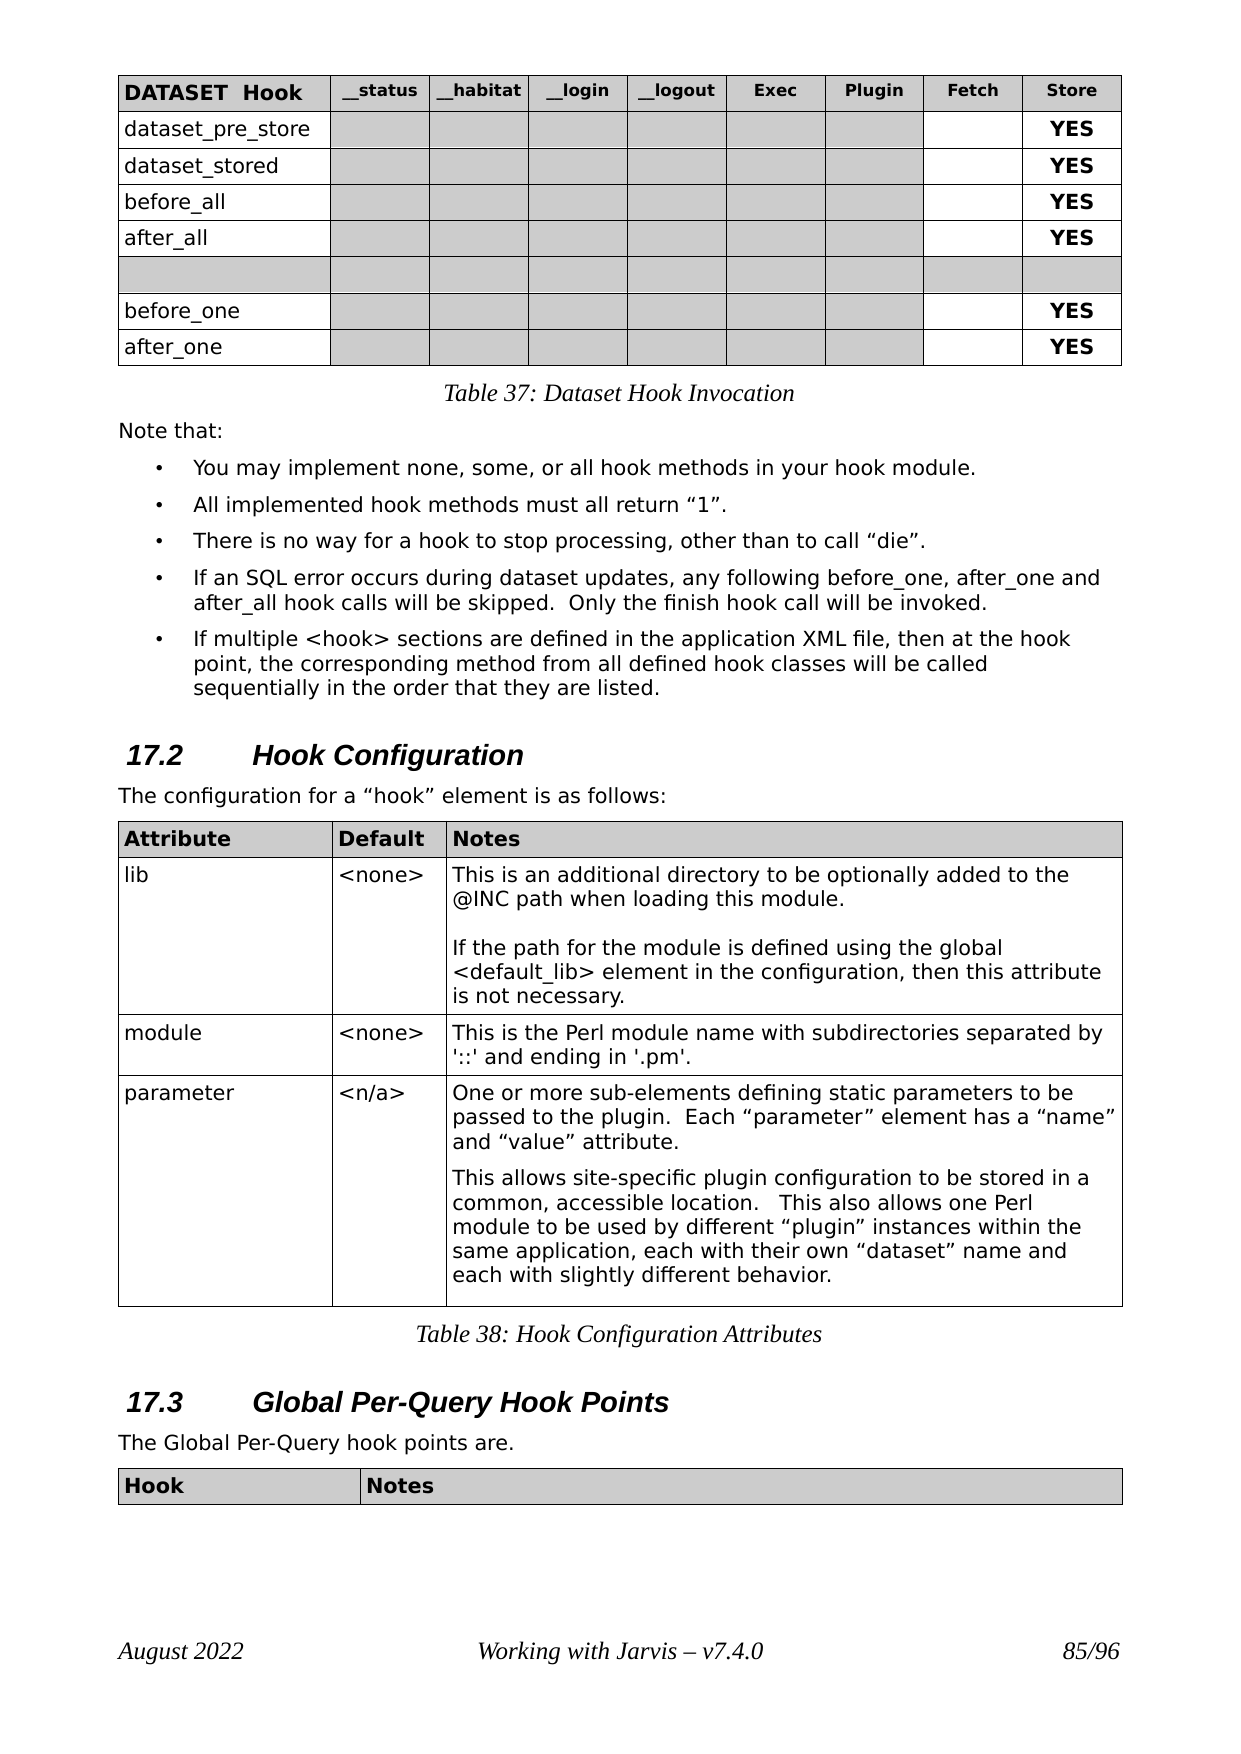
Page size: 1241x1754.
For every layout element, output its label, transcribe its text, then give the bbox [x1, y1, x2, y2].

table_cell [628, 294, 726, 329]
table_cell [529, 112, 627, 147]
table_cell [331, 149, 429, 184]
table_cell <none> [333, 1015, 446, 1075]
table_cell [331, 185, 429, 220]
list All implemented hook methods must all return “1”. [156, 493, 1122, 517]
table_cell [924, 149, 1022, 184]
table_cell [826, 330, 923, 365]
table_cell [430, 149, 528, 184]
table_cell dataset_pre_store [119, 112, 330, 147]
table_cell YES [1023, 185, 1121, 220]
table_cell [826, 149, 923, 184]
table_header Hook [119, 1469, 360, 1504]
table_header Plugin [826, 76, 923, 111]
table_cell [924, 257, 1022, 292]
table_cell This is the Perl module name with subdirectories separated by '::' and ending in '.pm'. [447, 1015, 1122, 1075]
list There is no way for a hook to stop processing, other than to call “die”. [156, 529, 1122, 554]
table_cell [529, 149, 627, 184]
table_header Default [333, 822, 446, 857]
table_cell [628, 149, 726, 184]
table_cell [924, 185, 1022, 220]
table_cell [727, 294, 825, 329]
table_cell [430, 185, 528, 220]
table_cell [924, 112, 1022, 147]
table_cell [430, 294, 528, 329]
table_cell YES [1023, 149, 1121, 184]
list If multiple <hook> sections are defined in the application XML file, then at the hook point, the corresponding method from all defined hook classes will be called sequentially in the order that they are listed. [156, 627, 1122, 700]
table_cell [1023, 257, 1121, 292]
text Table 37: Dataset Hook Invocation [118, 378, 1122, 407]
table_cell [727, 221, 825, 256]
table_cell [727, 112, 825, 147]
table_cell [727, 149, 825, 184]
table_cell One or more sub-elements defining static parameters to be passed to the plugin. Each “parameter” element has a “name” and “value” attribute. This allows site-specific plugin configuration to be stored in a common, accessible location. This also allows one Perl module to be used by different “plugin” instances within the same application, each with their own “dataset” name and each with slightly different behavior. [447, 1076, 1122, 1306]
table_cell [529, 185, 627, 220]
table_cell parameter [119, 1076, 332, 1306]
table_cell [430, 257, 528, 292]
table_cell [430, 221, 528, 256]
table_cell [331, 221, 429, 256]
table_cell module [119, 1015, 332, 1075]
table_cell [628, 185, 726, 220]
table_cell [529, 257, 627, 292]
table_header Notes [361, 1469, 1122, 1504]
table_cell [331, 294, 429, 329]
table_header __status [331, 76, 429, 111]
table_cell [529, 294, 627, 329]
table_cell before_all [119, 185, 330, 220]
table_header __habitat [430, 76, 528, 111]
table_cell [924, 221, 1022, 256]
table_cell after_one [119, 330, 330, 365]
table_header Attribute [119, 822, 332, 857]
table_cell dataset_stored [119, 149, 330, 184]
table_cell [628, 257, 726, 292]
table_cell [826, 294, 923, 329]
table_cell lib [119, 858, 332, 1014]
table_cell after_all [119, 221, 330, 256]
table_header Store [1023, 76, 1121, 111]
table_cell [826, 112, 923, 147]
table_cell YES [1023, 221, 1121, 256]
table_header __login [529, 76, 627, 111]
table_cell This is an additional directory to be optionally added to the @INC path when loading this module. If the path for the module is defined using the global <default_lib> element in the configuration, then this attribute is not necessary. [447, 858, 1122, 1014]
table_cell [628, 112, 726, 147]
table_cell [529, 330, 627, 365]
table_cell [119, 257, 330, 292]
table_cell <n/a> [333, 1076, 446, 1306]
table_cell [924, 294, 1022, 329]
table_cell [826, 221, 923, 256]
table_cell [331, 330, 429, 365]
table_header __logout [628, 76, 726, 111]
subtitle Global Per-Query Hook Points [118, 1385, 1122, 1419]
table_header Notes [447, 822, 1122, 857]
table_cell [826, 185, 923, 220]
table_cell YES [1023, 294, 1121, 329]
table_cell before_one [119, 294, 330, 329]
table_cell [628, 330, 726, 365]
text The Global Per-Query hook points are. [118, 1431, 1122, 1456]
list If an SQL error occurs during dataset updates, any following before_one, after_one and after_all hook calls will be skipped. Only the finish hook call will be invoked. [156, 566, 1122, 615]
table_cell [826, 257, 923, 292]
text The configuration for a “hook” element is as follows: [118, 784, 1122, 808]
table_cell [727, 330, 825, 365]
table_cell <none> [333, 858, 446, 1014]
table_cell [924, 330, 1022, 365]
list You may implement none, some, or all hook methods in your hook module. [156, 456, 1122, 480]
table_cell [331, 112, 429, 147]
table_header Fetch [924, 76, 1022, 111]
table_cell [331, 257, 429, 292]
table_header DATASET Hook [119, 76, 330, 111]
table_cell [727, 185, 825, 220]
table_cell [430, 330, 528, 365]
subtitle Hook Configuration [118, 738, 1122, 771]
table_cell [529, 221, 627, 256]
table_cell [628, 221, 726, 256]
table_header Exec [727, 76, 825, 111]
table_cell YES [1023, 112, 1121, 147]
table_cell [430, 112, 528, 147]
text Note that: [118, 419, 1122, 443]
text Table 38: Hook Configuration Attributes [118, 1319, 1122, 1348]
table_cell [727, 257, 825, 292]
table_cell YES [1023, 330, 1121, 365]
